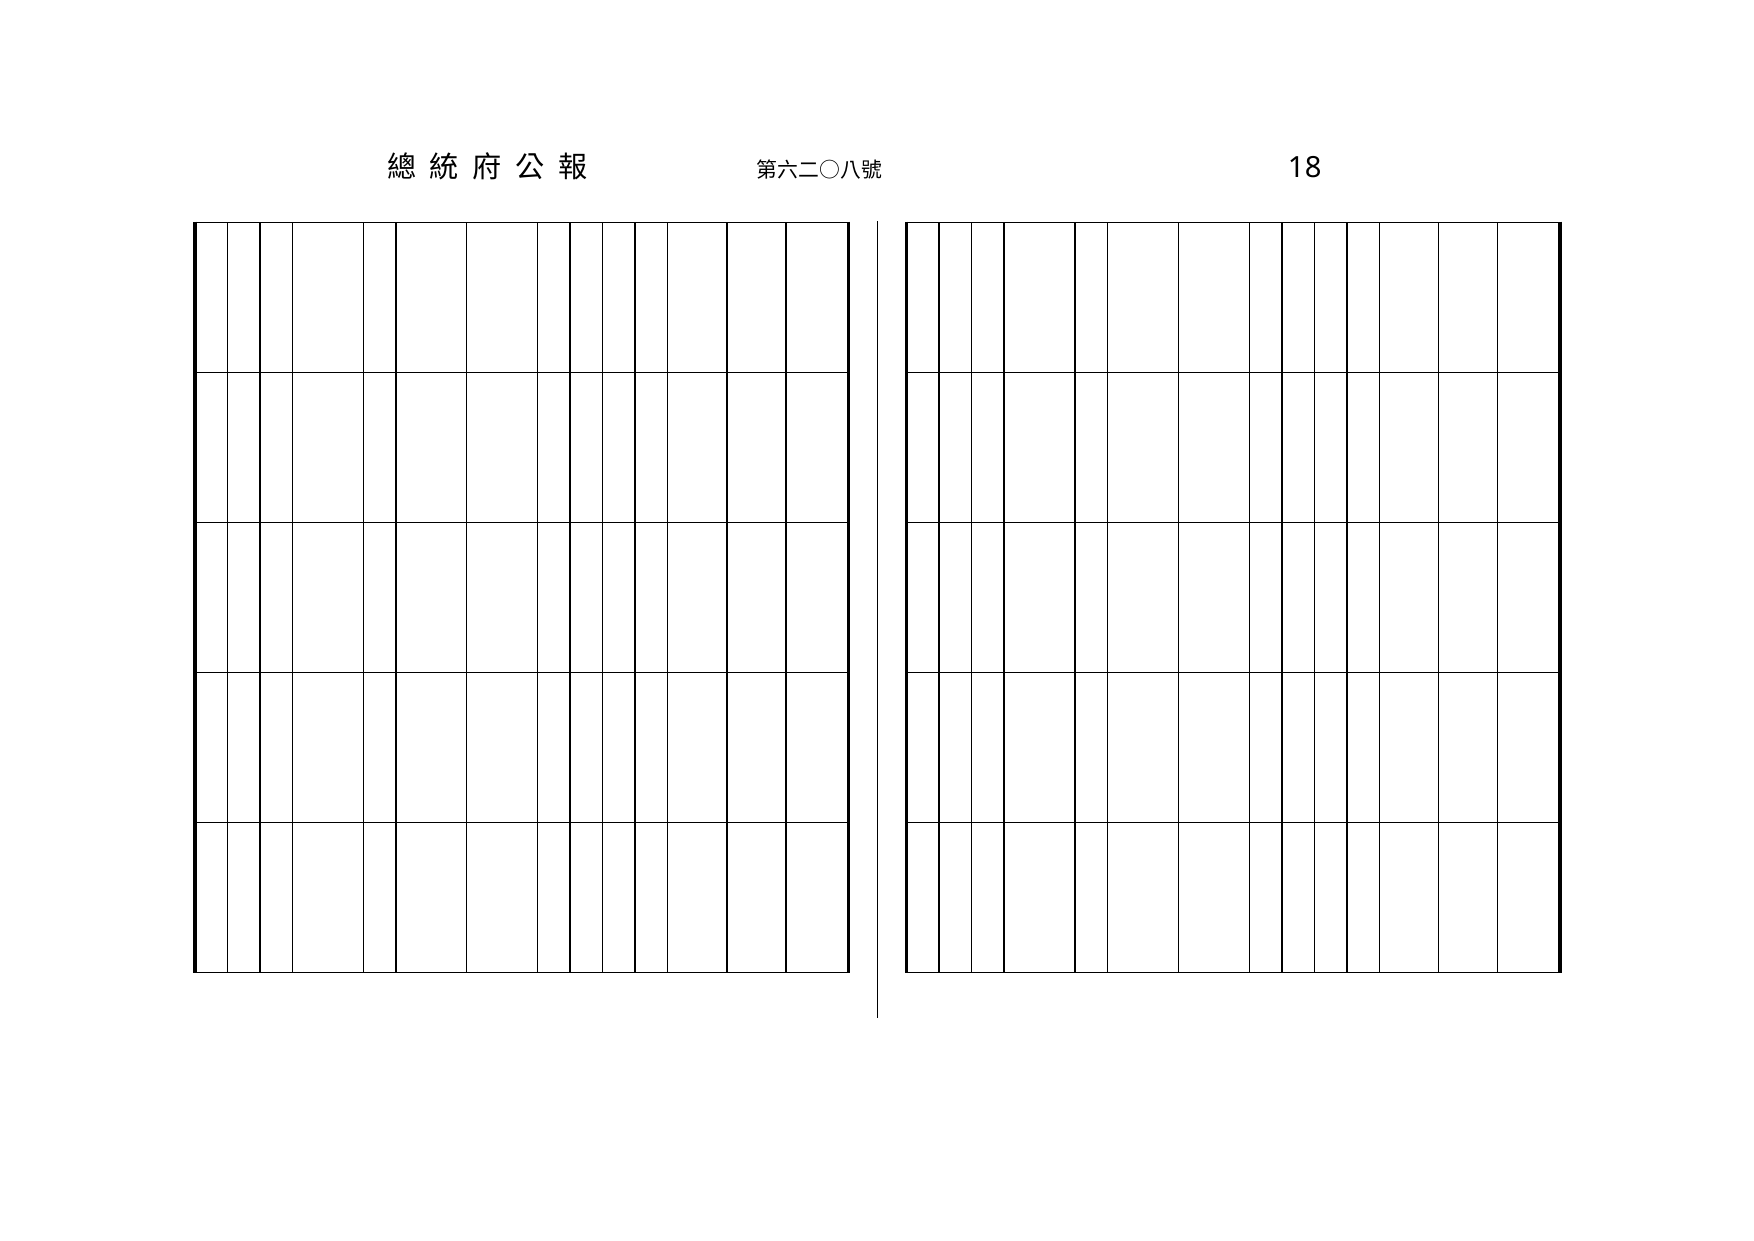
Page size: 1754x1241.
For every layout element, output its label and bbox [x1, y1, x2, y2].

table_cell [1498, 673, 1527, 822]
table_cell [1226, 523, 1249, 672]
table_cell [514, 373, 537, 522]
table_cell [1283, 523, 1314, 672]
table_cell [316, 673, 339, 822]
table_cell [1202, 823, 1226, 972]
table_cell [197, 373, 227, 522]
table_cell [756, 223, 785, 372]
table_cell [1498, 373, 1527, 522]
table_cell [816, 673, 847, 822]
table_cell [490, 823, 514, 972]
table_cell [1498, 223, 1527, 372]
table_cell [1028, 373, 1051, 522]
table_cell [1005, 673, 1028, 822]
table_cell [293, 523, 316, 672]
table_cell [1439, 823, 1468, 972]
table_cell [1409, 223, 1438, 372]
table_cell [728, 373, 756, 522]
table_cell [1179, 523, 1202, 672]
table_cell [1226, 223, 1249, 372]
table_cell [443, 673, 466, 822]
table_cell [1348, 523, 1379, 672]
table_cell [538, 223, 569, 372]
table_cell [908, 673, 938, 822]
table_cell [228, 373, 259, 522]
table_cell [397, 223, 419, 372]
table_cell [1527, 373, 1558, 522]
table_cell [787, 823, 816, 972]
table_cell [197, 523, 227, 672]
table_cell [490, 373, 514, 522]
table_cell [419, 823, 443, 972]
table_cell [756, 523, 785, 672]
table_cell [1076, 523, 1107, 672]
table_cell [228, 673, 259, 822]
table_cell [940, 373, 971, 522]
table_cell [908, 223, 938, 372]
table_cell [419, 523, 443, 672]
table_cell [364, 223, 395, 372]
table_cell [467, 823, 490, 972]
table_cell [1348, 673, 1379, 822]
table_cell [908, 373, 938, 522]
table_cell [1409, 823, 1438, 972]
table_cell [603, 823, 634, 972]
table_cell [1108, 823, 1131, 972]
table_cell [364, 673, 395, 822]
table_cell [1380, 373, 1409, 522]
table_cell [728, 523, 756, 672]
table_cell [443, 223, 466, 372]
table_cell [1498, 523, 1527, 672]
table_cell [1051, 223, 1074, 372]
table_cell [697, 373, 726, 522]
table_cell [940, 523, 971, 672]
table_cell [1439, 523, 1468, 672]
table_cell [636, 223, 667, 372]
table_cell [972, 823, 1003, 972]
table_cell [571, 673, 602, 822]
table_cell [1380, 823, 1409, 972]
table_cell [538, 373, 569, 522]
table_cell [467, 523, 490, 672]
table_cell [1076, 823, 1107, 972]
table_cell [1131, 223, 1155, 372]
table_cell [1315, 673, 1346, 822]
table_cell [340, 373, 363, 522]
table_cell [603, 223, 634, 372]
table_cell [697, 523, 726, 672]
table_cell [1076, 373, 1107, 522]
table_cell [571, 373, 602, 522]
table_cell [940, 823, 971, 972]
table_cell [316, 373, 339, 522]
table_cell [1005, 823, 1039, 972]
table_cell [514, 823, 537, 972]
table_cell [1315, 823, 1346, 972]
table_cell [728, 823, 756, 972]
table_cell [1315, 223, 1346, 372]
table_cell [1468, 523, 1497, 672]
table_cell [787, 373, 816, 522]
table_cell [514, 673, 537, 822]
table_cell [1283, 823, 1314, 972]
table_cell [364, 373, 395, 522]
table_cell [364, 823, 395, 972]
table_cell [340, 673, 363, 822]
table_cell [972, 673, 1003, 822]
table_cell [397, 823, 419, 972]
table_cell [1202, 223, 1226, 372]
table_cell [1226, 673, 1249, 822]
table_cell [1380, 673, 1409, 822]
table_cell [636, 523, 667, 672]
table_cell [293, 823, 316, 972]
table_cell [668, 223, 697, 372]
table_cell [293, 223, 316, 372]
table_cell [1131, 823, 1155, 972]
table_cell [1226, 373, 1249, 522]
table_cell [1179, 223, 1202, 372]
table_cell [1439, 373, 1468, 522]
table_cell [261, 373, 292, 522]
table_cell [514, 223, 537, 372]
table_cell [443, 523, 466, 672]
table_cell [1005, 523, 1028, 672]
table_cell [1380, 523, 1409, 672]
table_cell [514, 523, 537, 672]
table_cell [1179, 673, 1202, 822]
table_cell [261, 523, 292, 672]
table_cell [571, 523, 602, 672]
table_cell [419, 223, 443, 372]
table_cell [293, 673, 316, 822]
table_cell [467, 373, 490, 522]
table_cell [816, 373, 847, 522]
table_cell [668, 673, 697, 822]
table_cell [397, 523, 419, 672]
table_cell [756, 373, 785, 522]
table_cell [1283, 673, 1314, 822]
table_cell [1202, 373, 1226, 522]
table_cell [1028, 673, 1051, 822]
table_cell [1005, 373, 1028, 522]
table_cell [1028, 223, 1051, 372]
table_cell [571, 823, 602, 972]
table_cell [636, 673, 667, 822]
table_cell [1108, 523, 1131, 672]
table_cell [697, 823, 726, 972]
table_cell [1283, 373, 1314, 522]
table_cell [1348, 823, 1379, 972]
table_cell [1202, 523, 1226, 672]
table_cell [1527, 223, 1558, 372]
table_cell [1108, 373, 1131, 522]
table_cell [1468, 823, 1497, 972]
table_cell [228, 823, 259, 972]
table_cell [1179, 373, 1202, 522]
table_cell [1380, 223, 1409, 372]
table_cell [1348, 373, 1379, 522]
table_cell [728, 223, 756, 372]
table_cell [1226, 823, 1249, 972]
table_cell [1202, 673, 1226, 822]
table_cell [668, 373, 697, 522]
table_cell [972, 223, 1003, 372]
table_cell [293, 373, 316, 522]
table_cell [1131, 373, 1155, 522]
table_cell [1051, 373, 1074, 522]
table_cell [1527, 673, 1558, 822]
table_cell [816, 823, 847, 972]
table_cell [787, 223, 816, 372]
table_cell [1468, 223, 1497, 372]
table_cell [443, 823, 466, 972]
table_cell [1131, 523, 1155, 672]
table_cell [1155, 823, 1178, 972]
table_cell [603, 673, 634, 822]
table_cell [972, 373, 1003, 522]
table_cell [816, 523, 847, 672]
table_cell [603, 523, 634, 672]
table_cell [1076, 673, 1107, 822]
table_cell [1108, 223, 1131, 372]
table_cell [787, 673, 816, 822]
table_cell [490, 673, 514, 822]
table_cell [940, 223, 971, 372]
table_cell [1051, 673, 1074, 822]
table_cell [340, 523, 363, 672]
table_cell [364, 523, 395, 672]
table_cell [261, 823, 292, 972]
table_cell [1409, 373, 1438, 522]
table_cell [668, 823, 697, 972]
table_cell [1315, 373, 1346, 522]
table_cell [1439, 673, 1468, 822]
table_cell [467, 223, 490, 372]
table_cell [571, 223, 602, 372]
table_cell [1051, 523, 1074, 672]
table_cell [538, 823, 569, 972]
table_cell [340, 223, 363, 372]
table_cell [1155, 223, 1178, 372]
table_cell [261, 673, 292, 822]
table_cell [228, 523, 259, 672]
table_cell [1155, 673, 1178, 822]
table_cell [1250, 673, 1281, 822]
table_cell [603, 373, 634, 522]
table_cell [1108, 673, 1131, 822]
table_cell [1155, 523, 1178, 672]
table_cell [538, 673, 569, 822]
table_cell [1028, 523, 1051, 672]
table_cell [697, 673, 726, 822]
table_cell [908, 523, 938, 672]
table_cell [1250, 223, 1281, 372]
table_cell [197, 673, 227, 822]
table_cell [1498, 823, 1527, 972]
table_cell [419, 673, 443, 822]
table_cell [1179, 823, 1202, 972]
table_cell [467, 673, 490, 822]
table_cell [1348, 223, 1379, 372]
table_cell [787, 523, 816, 672]
table_cell [316, 523, 339, 672]
table_cell [756, 673, 785, 822]
table_cell [397, 373, 419, 522]
table_cell [1527, 823, 1558, 972]
table_cell [419, 373, 443, 522]
table_cell [1005, 223, 1028, 372]
table_cell [1076, 223, 1107, 372]
table_cell [316, 823, 339, 972]
table_cell [908, 823, 938, 972]
table_cell [1527, 523, 1558, 672]
table_cell [1409, 523, 1438, 672]
table_cell [340, 823, 363, 972]
table_cell [490, 223, 514, 372]
table_cell [940, 673, 971, 822]
table_cell [1131, 673, 1155, 822]
table_cell [397, 673, 419, 822]
table_cell [228, 223, 259, 372]
table_cell [1250, 373, 1281, 522]
table_cell [1250, 523, 1281, 672]
table_cell [1409, 673, 1438, 822]
table_cell [668, 523, 697, 672]
table_cell [636, 823, 667, 972]
table_cell [261, 223, 292, 372]
table_cell [816, 223, 847, 372]
table_cell [197, 223, 227, 372]
table_cell [1468, 373, 1497, 522]
table_cell [1155, 373, 1178, 522]
table_cell [490, 523, 514, 672]
table_cell [1040, 823, 1074, 972]
table_cell [316, 223, 339, 372]
table_cell [197, 823, 227, 972]
table_cell [728, 673, 756, 822]
table_cell [1283, 223, 1314, 372]
table_cell [538, 523, 569, 672]
table_cell [756, 823, 785, 972]
table_cell [697, 223, 726, 372]
table_cell [1315, 523, 1346, 672]
table_cell [972, 523, 1003, 672]
table_cell [1250, 823, 1281, 972]
table_cell [1439, 223, 1468, 372]
table_cell [1468, 673, 1497, 822]
table_cell [443, 373, 466, 522]
table_cell [636, 373, 667, 522]
